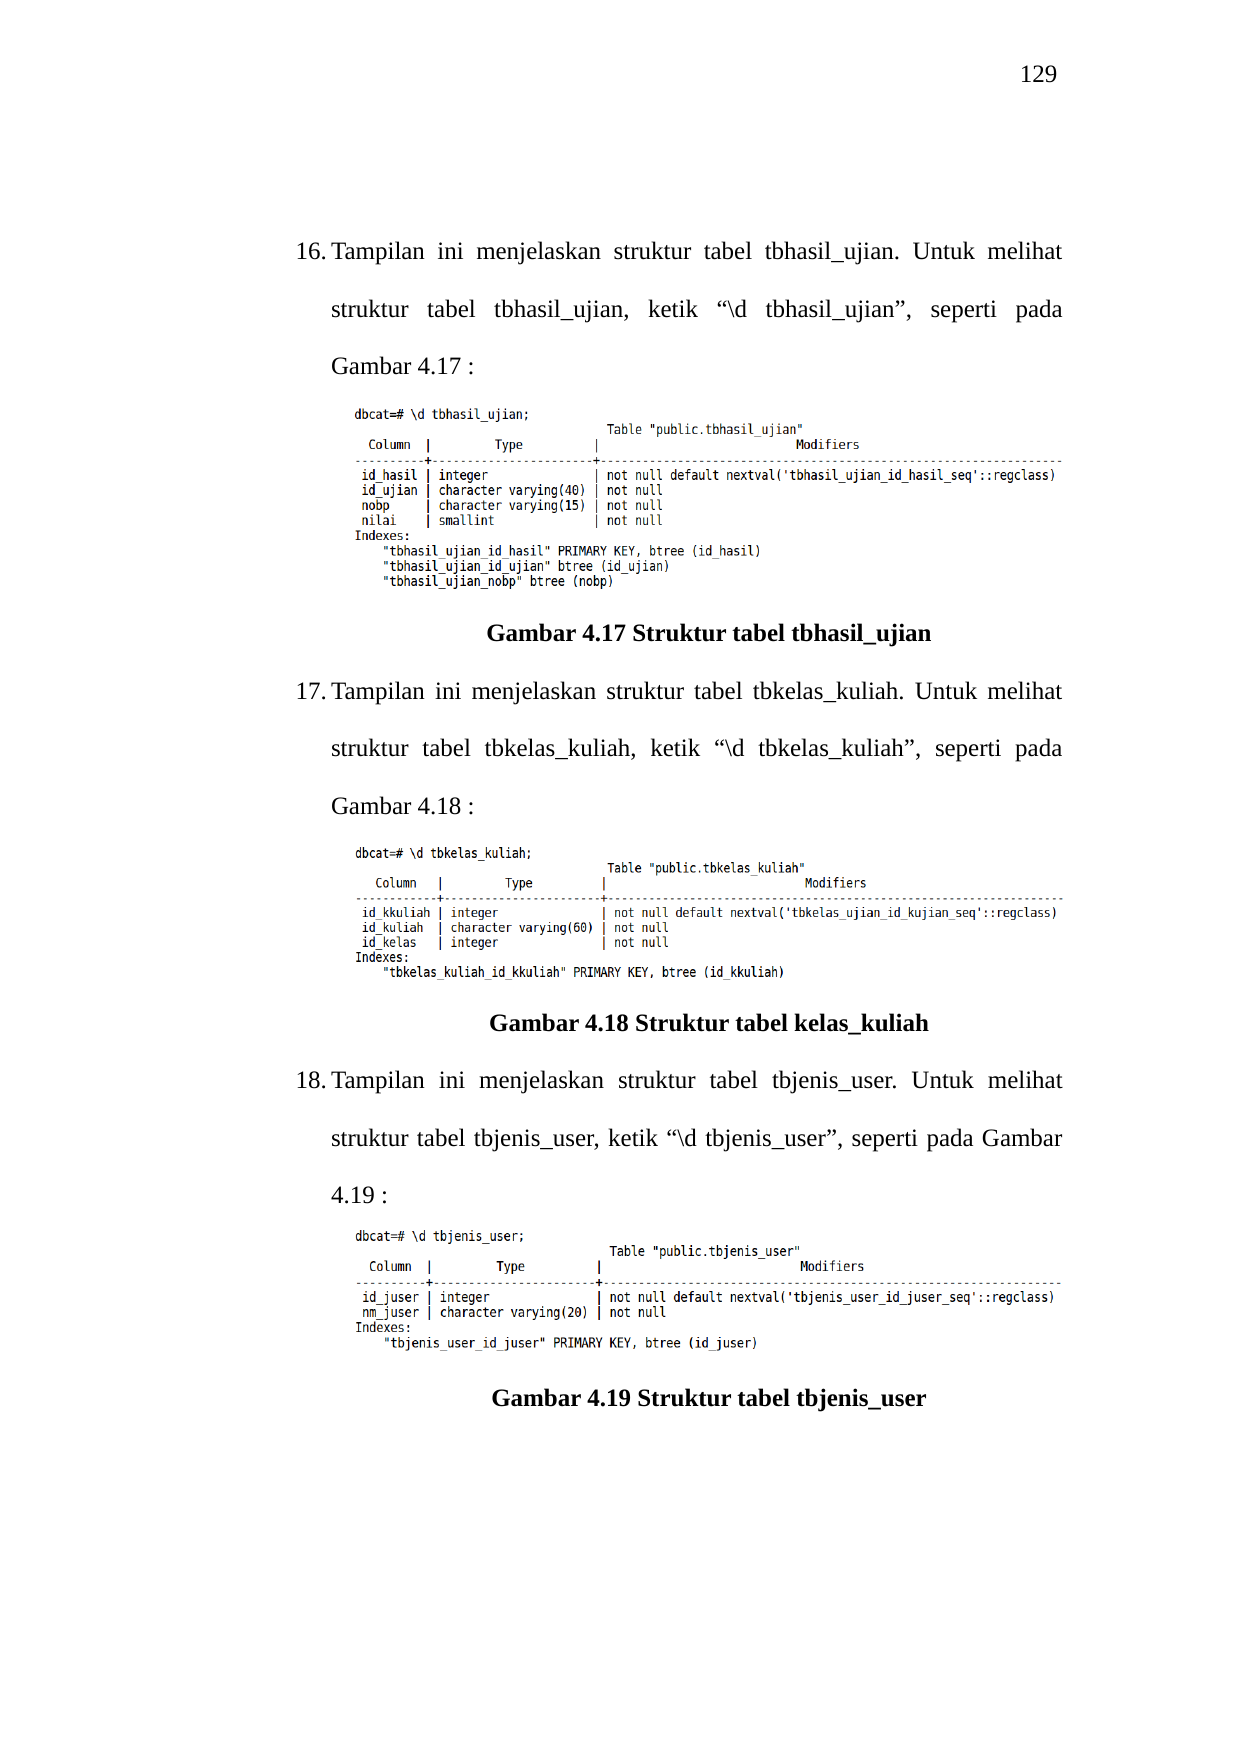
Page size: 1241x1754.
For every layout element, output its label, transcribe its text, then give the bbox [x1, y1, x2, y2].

list Gambar 4.18 Struktur tabel kelas_kuliah [354, 980, 1063, 1037]
list Gambar 4.17 Struktur tabel tbhasil_ujian [354, 590, 1063, 647]
list Tampilan ini menjelaskan struktur tabel tbhasil_ujian. Untuk melihat struktur tabel tbhasil_ujian, ketik “\d tbhasil_ujian”, seperti pada Gambar 4.17 : [295, 236, 1063, 380]
list Tampilan ini menjelaskan struktur tabel tbjenis_user. Untuk melihat struktur tabel tbjenis_user, ketik “\d tbjenis_user”, seperti pada Gambar 4.19 : [295, 848, 1063, 1209]
list Tampilan ini menjelaskan struktur tabel tbkelas_kuliah. Untuk melihat struktur tabel tbkelas_kuliah, ketik “\d tbkelas_kuliah”, seperti pada Gambar 4.18 : [295, 409, 1063, 820]
picture [354, 405, 1064, 590]
picture [354, 1225, 1064, 1354]
picture [354, 844, 1064, 980]
list Gambar 4.19 Struktur tabel tbjenis_user [354, 1354, 1063, 1412]
